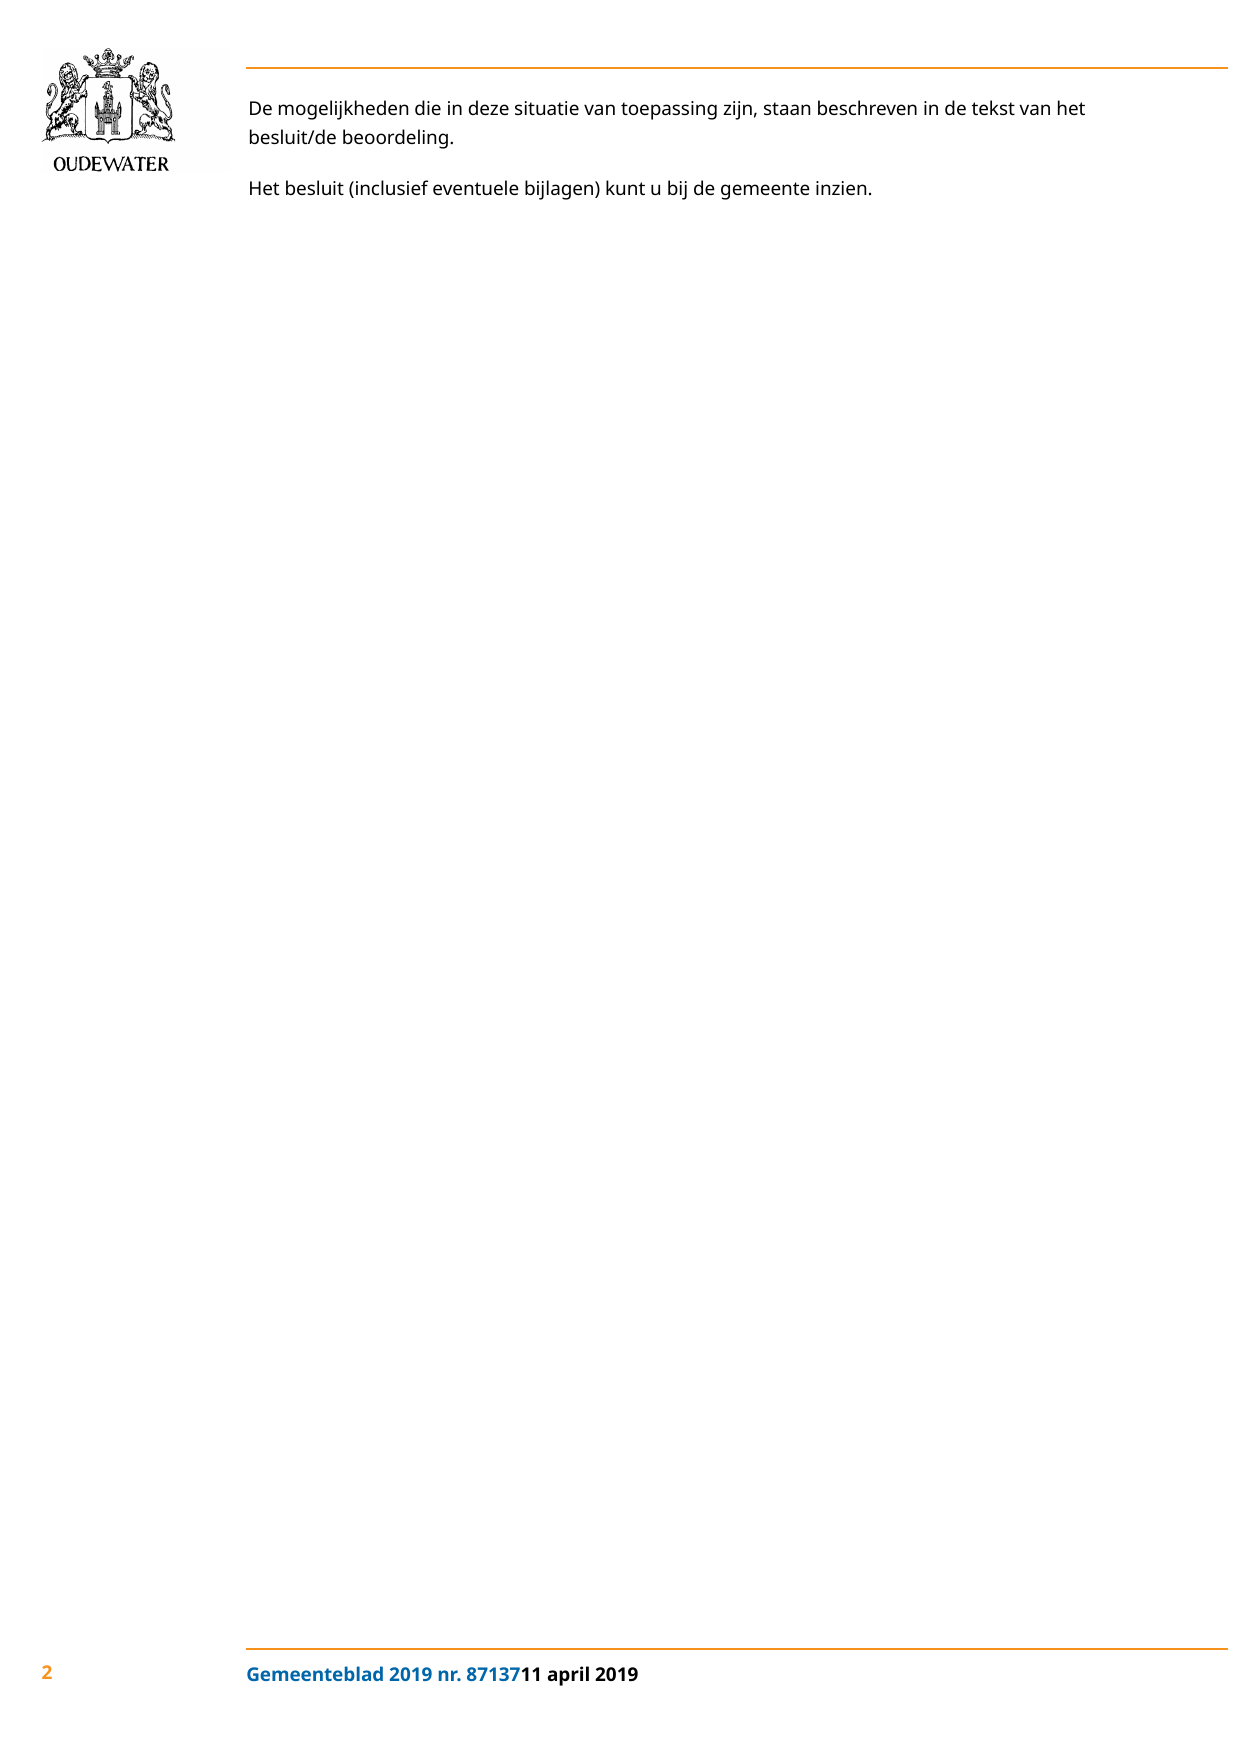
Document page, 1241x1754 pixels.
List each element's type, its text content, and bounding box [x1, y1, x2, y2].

text De mogelijkheden die in deze situatie van toepassing zijn, staan beschreven in de tekst van het besluit/de beoordeling. [248, 95, 1152, 150]
picture [41, 47, 231, 172]
text Het besluit (inclusief eventuele bijlagen) kunt u bij de gemeente inzien. [248, 175, 1152, 201]
